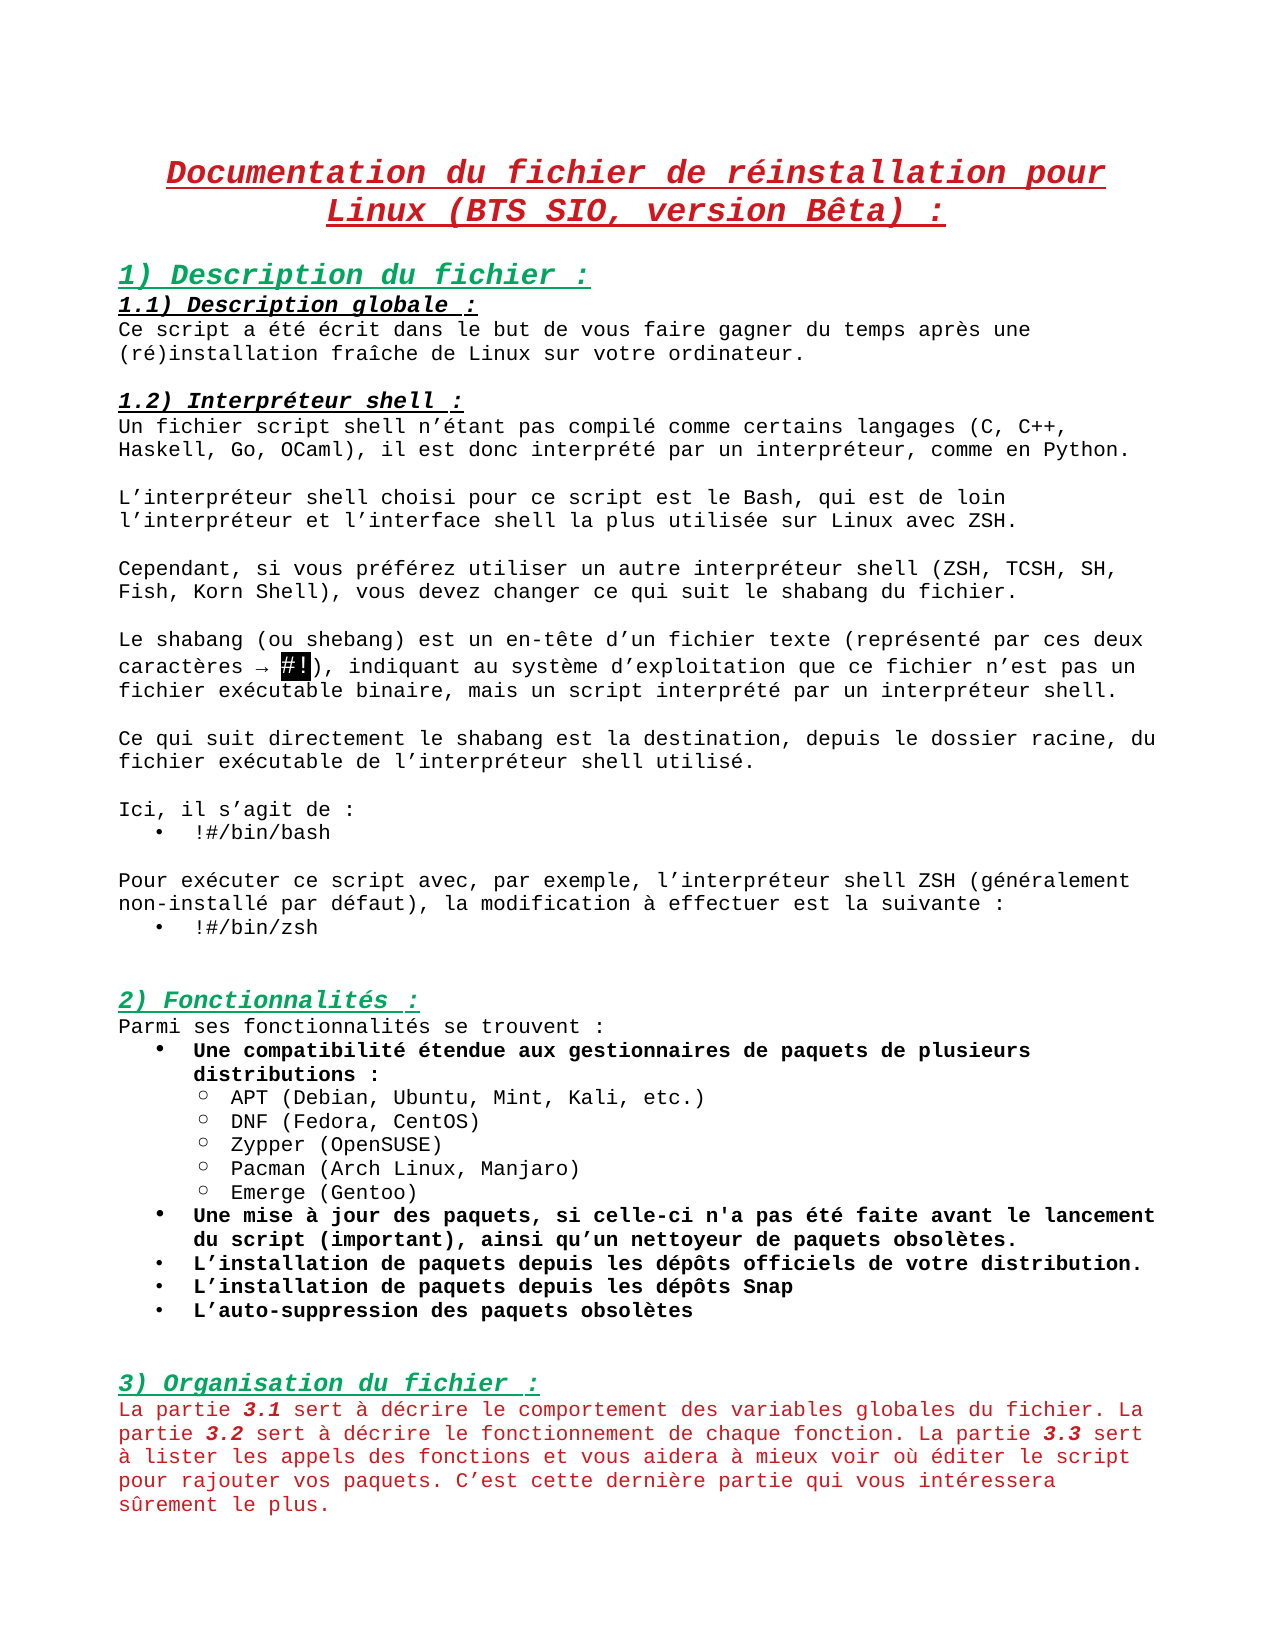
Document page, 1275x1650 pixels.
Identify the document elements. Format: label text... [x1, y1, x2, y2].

list !#/bin/bash [156, 822, 1157, 846]
list !#/bin/zsh [156, 917, 1157, 941]
text L’interpréteur shell choisi pour ce script est le Bash, qui est de loin l’interpréteur et l’interface shell la plus utilisée sur Linux avec ZSH. [118, 487, 1157, 534]
text Le shabang (ou shebang) est un en-tête d’un fichier texte (représenté par ces deux caractères → #!), indiquant au système d’exploitation que ce fichier n’est pas un fichier exécutable binaire, mais un script interprété par un interpréteur shell. [118, 628, 1157, 704]
list L’installation de paquets depuis les dépôts officiels de votre distribution. [156, 1253, 1157, 1276]
text 1.2) Interpréteur shell : [118, 390, 1157, 416]
list Emerge (Gentoo) [193, 1182, 1157, 1205]
text Documentation du fichier de réinstallation pour Linux (BTS SIO, version Bêta) : [118, 156, 1157, 232]
list Zypper (OpenSUSE) [193, 1134, 1157, 1158]
list Une compatibilité étendue aux gestionnaires de paquets de plusieurs distributions : [156, 1040, 1157, 1087]
text Ici, il s’agit de : [118, 799, 1157, 822]
list Une mise à jour des paquets, si celle-ci n'a pas été faite avant le lancement du script (important), ainsi qu’un nettoyeur de paquets obsolètes. [156, 1205, 1157, 1253]
text 3) Organisation du fichier : [118, 1371, 1157, 1399]
text Ce qui suit directement le shabang est la destination, depuis le dossier racine, du fichier exécutable de l’interpréteur shell utilisé. [118, 728, 1157, 775]
text 1.1) Description globale : [118, 293, 1157, 319]
text Pour exécuter ce script avec, par exemple, l’interpréteur shell ZSH (généralement non-installé par défaut), la modification à effectuer est la suivante : [118, 870, 1157, 917]
text 1) Description du fichier : [118, 260, 1157, 293]
text Ce script a été écrit dans le but de vous faire gagner du temps après une (ré)installation fraîche de Linux sur votre ordinateur. [118, 319, 1157, 366]
list Pacman (Arch Linux, Manjaro) [193, 1158, 1157, 1182]
text Parmi ses fonctionnalités se trouvent : [118, 1016, 1157, 1040]
text 2) Fonctionnalités : [118, 988, 1157, 1016]
text Un fichier script shell n’étant pas compilé comme certains langages (C, C++, Haskell, Go, OCaml), il est donc interprété par un interpréteur, comme en Python. [118, 416, 1157, 463]
text La partie 3.1 sert à décrire le comportement des variables globales du fichier. La partie 3.2 sert à décrire le fonctionnement de chaque fonction. La partie 3.3 sert à lister les appels des fonctions et vous aidera à mieux voir où éditer le script pour rajouter vos paquets. C’est cette dernière partie qui vous intéressera sûrement le plus. [118, 1399, 1157, 1517]
list DNF (Fedora, CentOS) [193, 1111, 1157, 1134]
text Cependant, si vous préférez utiliser un autre interpréteur shell (ZSH, TCSH, SH, Fish, Korn Shell), vous devez changer ce qui suit le shabang du fichier. [118, 558, 1157, 605]
list L’auto-suppression des paquets obsolètes [156, 1300, 1157, 1324]
list L’installation de paquets depuis les dépôts Snap [156, 1276, 1157, 1300]
list APT (Debian, Ubuntu, Mint, Kali, etc.) [193, 1087, 1157, 1111]
